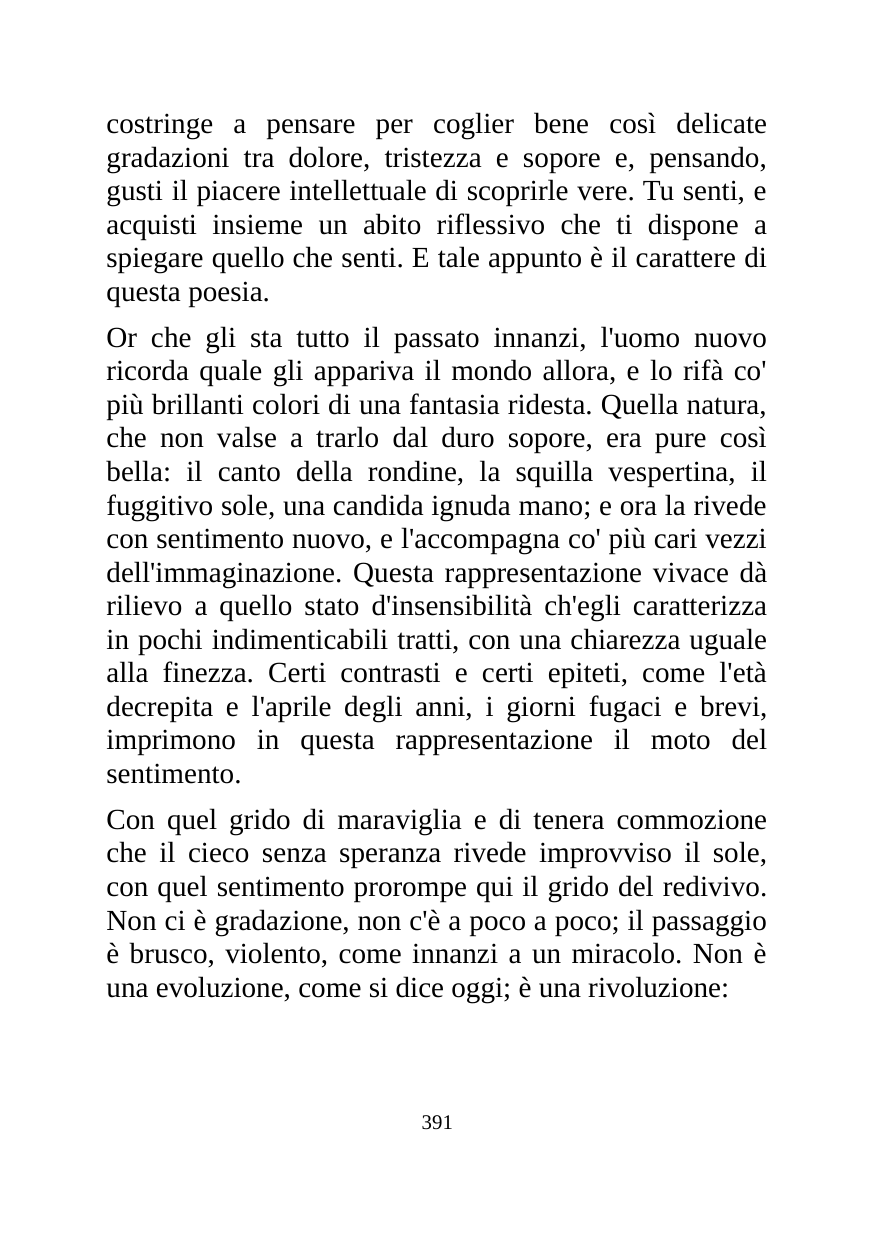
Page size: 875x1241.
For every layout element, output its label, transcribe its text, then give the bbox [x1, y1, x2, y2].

text Or che gli sta tutto il passato innanzi, l'uomo nuovo ricorda quale gli appariva il mondo allora, e lo rifà co' più brillanti colori di una fantasia ridesta. Quella natura, che non valse a trarlo dal duro sopore, era pure così bella: il canto della rondine, la squilla vespertina, il fuggitivo sole, una candida ignuda mano; e ora la rivede con sentimento nuovo, e l'accompagna co' più cari vezzi dell'immaginazione. Questa rappresentazione vivace dà rilievo a quello stato d'insensibilità ch'egli caratterizza in pochi indimenticabili tratti, con una chiarezza uguale alla finezza. Certi contrasti e certi epiteti, come l'età decrepita e l'aprile degli anni, i giorni fugaci e brevi, imprimono in questa rappresentazione il moto del sentimento. [106, 320, 768, 789]
text costringe a pensare per coglier bene così delicate gradazioni tra dolore, tristezza e sopore e, pensando, gusti il piacere intellettuale di scoprirle vere. Tu senti, e acquisti insieme un abito riflessivo che ti dispone a spiegare quello che senti. E tale appunto è il carattere di questa poesia. [106, 106, 768, 307]
text Con quel grido di maraviglia e di tenera commozione che il cieco senza speranza rivede improvviso il sole, con quel sentimento prorompe qui il grido del redivivo. Non ci è gradazione, non c'è a poco a poco; il passaggio è brusco, violento, come innanzi a un miracolo. Non è una evoluzione, come si dice oggi; è una rivoluzione: [106, 802, 768, 1003]
